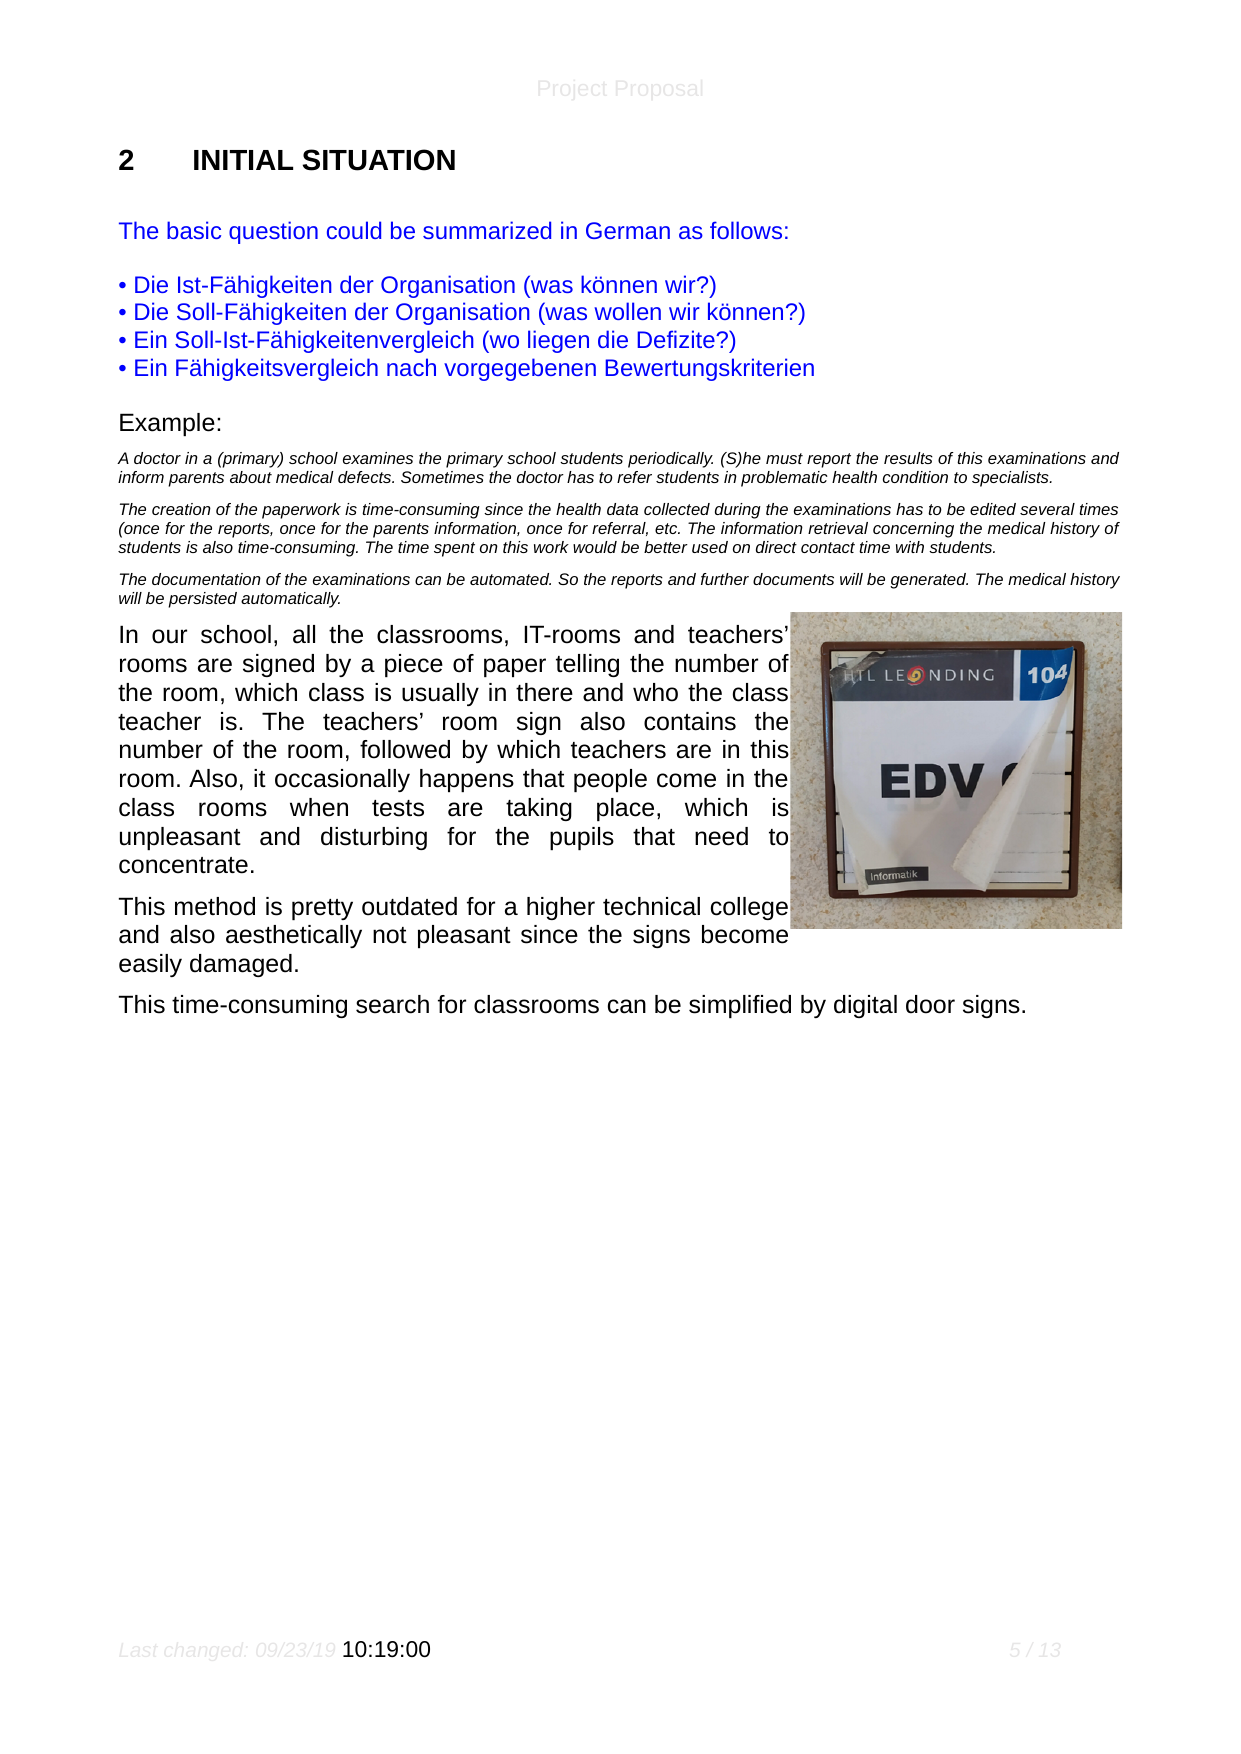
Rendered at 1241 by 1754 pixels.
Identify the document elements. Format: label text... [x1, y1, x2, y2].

text • Ein Fähigkeitsvergleich nach vorgegebenen Bewertungskriterien [118, 353, 1122, 381]
text • Die Ist-Fähigkeiten der Organisation (was können wir?) [118, 271, 1122, 298]
text The creation of the paperwork is time-consuming since the health data collected during the examinations has to be edited several times (once for the reports, once for the parents information, once for referral, etc. The information retrieval concerning the medical history of students is also time-consuming. The time spent on this work would be better used on direct contact time with students. [118, 499, 1122, 557]
text • Ein Soll-Ist-Fähigkeitenvergleich (wo liegen die Defizite?) [118, 326, 1122, 353]
text In our school, all the classrooms, IT-rooms and teachers’ rooms are signed by a piece of paper telling the number of the room, which class is usually in there and who the class teacher is. The teachers’ room sign also contains the number of the room, followed by which teachers are in this room. Also, it occasionally happens that people come in the class rooms when tests are taking place, which is unpleasant and disturbing for the pupils that need to concentrate. [118, 620, 790, 879]
text Example: [118, 407, 1122, 436]
text This method is pretty outdated for a higher technical college and also aesthetically not pleasant since the signs become easily damaged. [118, 892, 1122, 978]
text The basic question could be summarized in German as follows: [118, 217, 1122, 244]
text The documentation of the examinations can be automated. So the reports and further documents will be generated. The medical history will be persisted automatically. [118, 569, 1122, 608]
subtitle Initial Situation [118, 143, 1122, 177]
text This time-consuming search for classrooms can be simplified by digital door signs. [118, 990, 1122, 1019]
text • Die Soll-Fähigkeiten der Organisation (was wollen wir können?) [118, 298, 1122, 326]
text A doctor in a (primary) school examines the primary school students periodically. (S)he must report the results of this examinations and inform parents about medical defects. Sometimes the doctor has to refer students in problematic health condition to specialists. [118, 449, 1122, 487]
